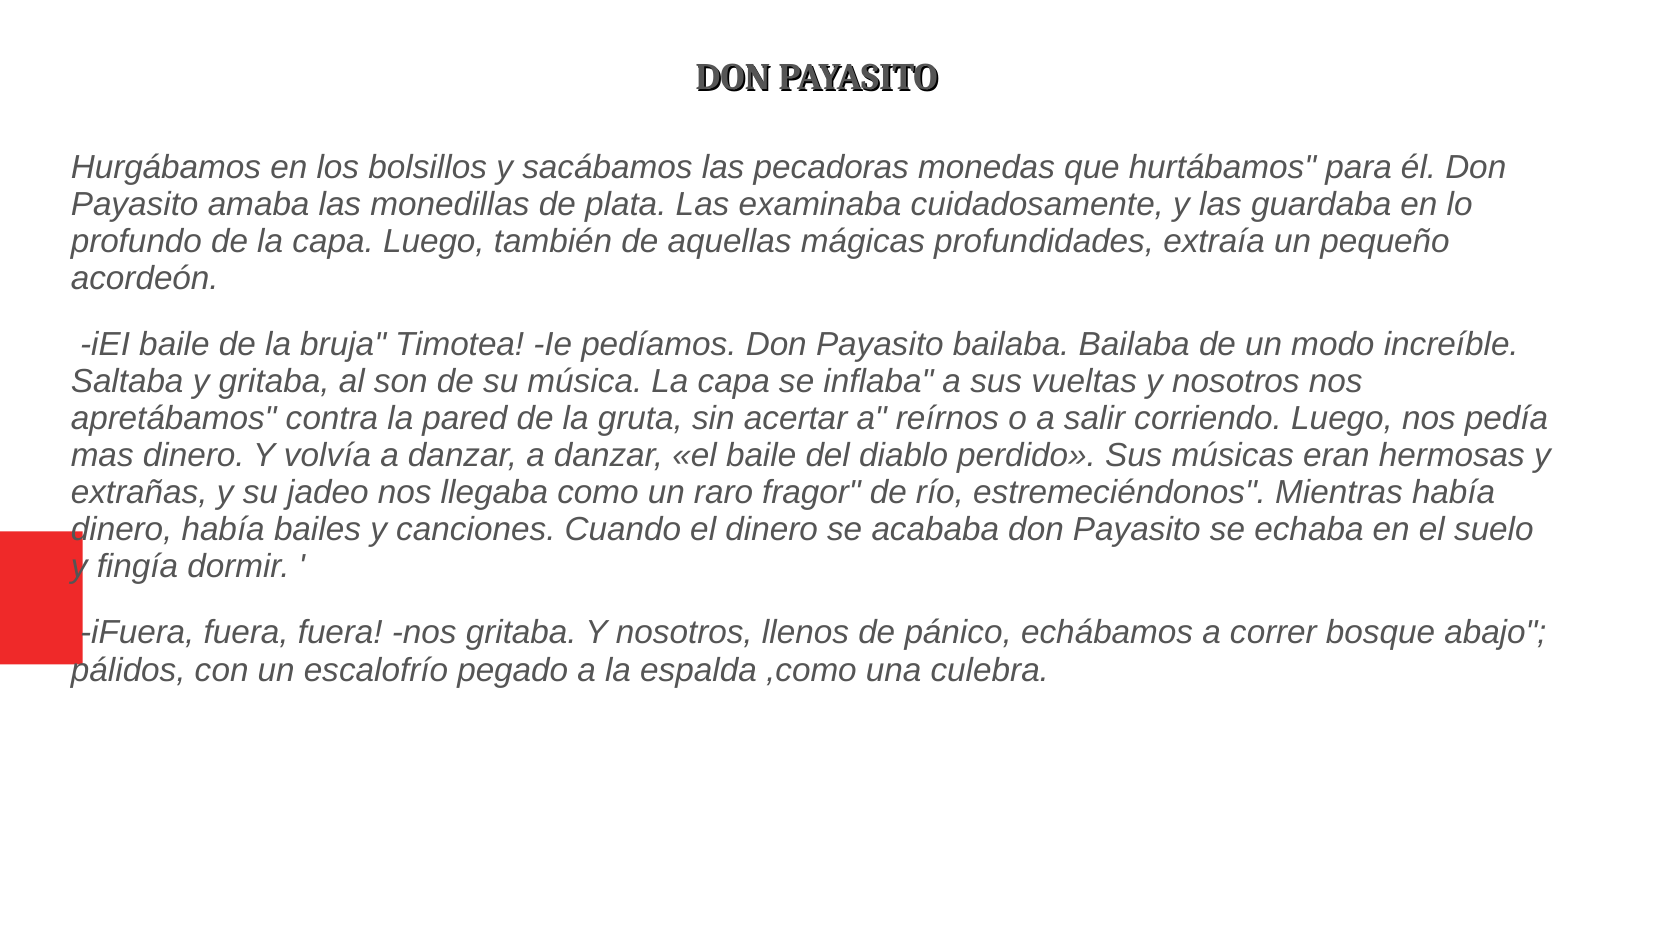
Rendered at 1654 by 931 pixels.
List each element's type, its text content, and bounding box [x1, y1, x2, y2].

title DON PAYASITO [35, 6, 1524, 148]
list Hurgábamos en los bolsillos y sacábamos las pecadoras monedas que hurtábamos" para él. Don Payasito amaba las monedillas de plata. Las examinaba cuidadosamente, y las guardaba en lo profundo de la capa. Luego, también de aquellas mágicas profundidades, extraía un pequeño acordeón. -iEI baile de la bruja" Timotea! -Ie pedíamos. Don Payasito bailaba. Bailaba de un modo increíble. Saltaba y gritaba, al son de su música. La capa se inflaba" a sus vueltas y nosotros nos apretábamos" contra la pared de la gruta, sin acertar a" reírnos o a salir corriendo. Luego, nos pedía mas dinero. Y volvía a danzar, a danzar, «el baile del diablo perdido». Sus músicas eran hermosas y extrañas, y su jadeo nos llegaba como un raro fragor" de río, estremeciéndonos". Mientras había dinero, había bailes y canciones. Cuando el dinero se acababa don Payasito se echaba en el suelo y fingía dormir. ' -iFuera, fuera, fuera! -nos gritaba. Y nosotros, llenos de pánico, echábamos a correr bosque abajo"; pálidos, con un escalofrío pegado a la espalda ,como una culebra. [70, 148, 1559, 857]
